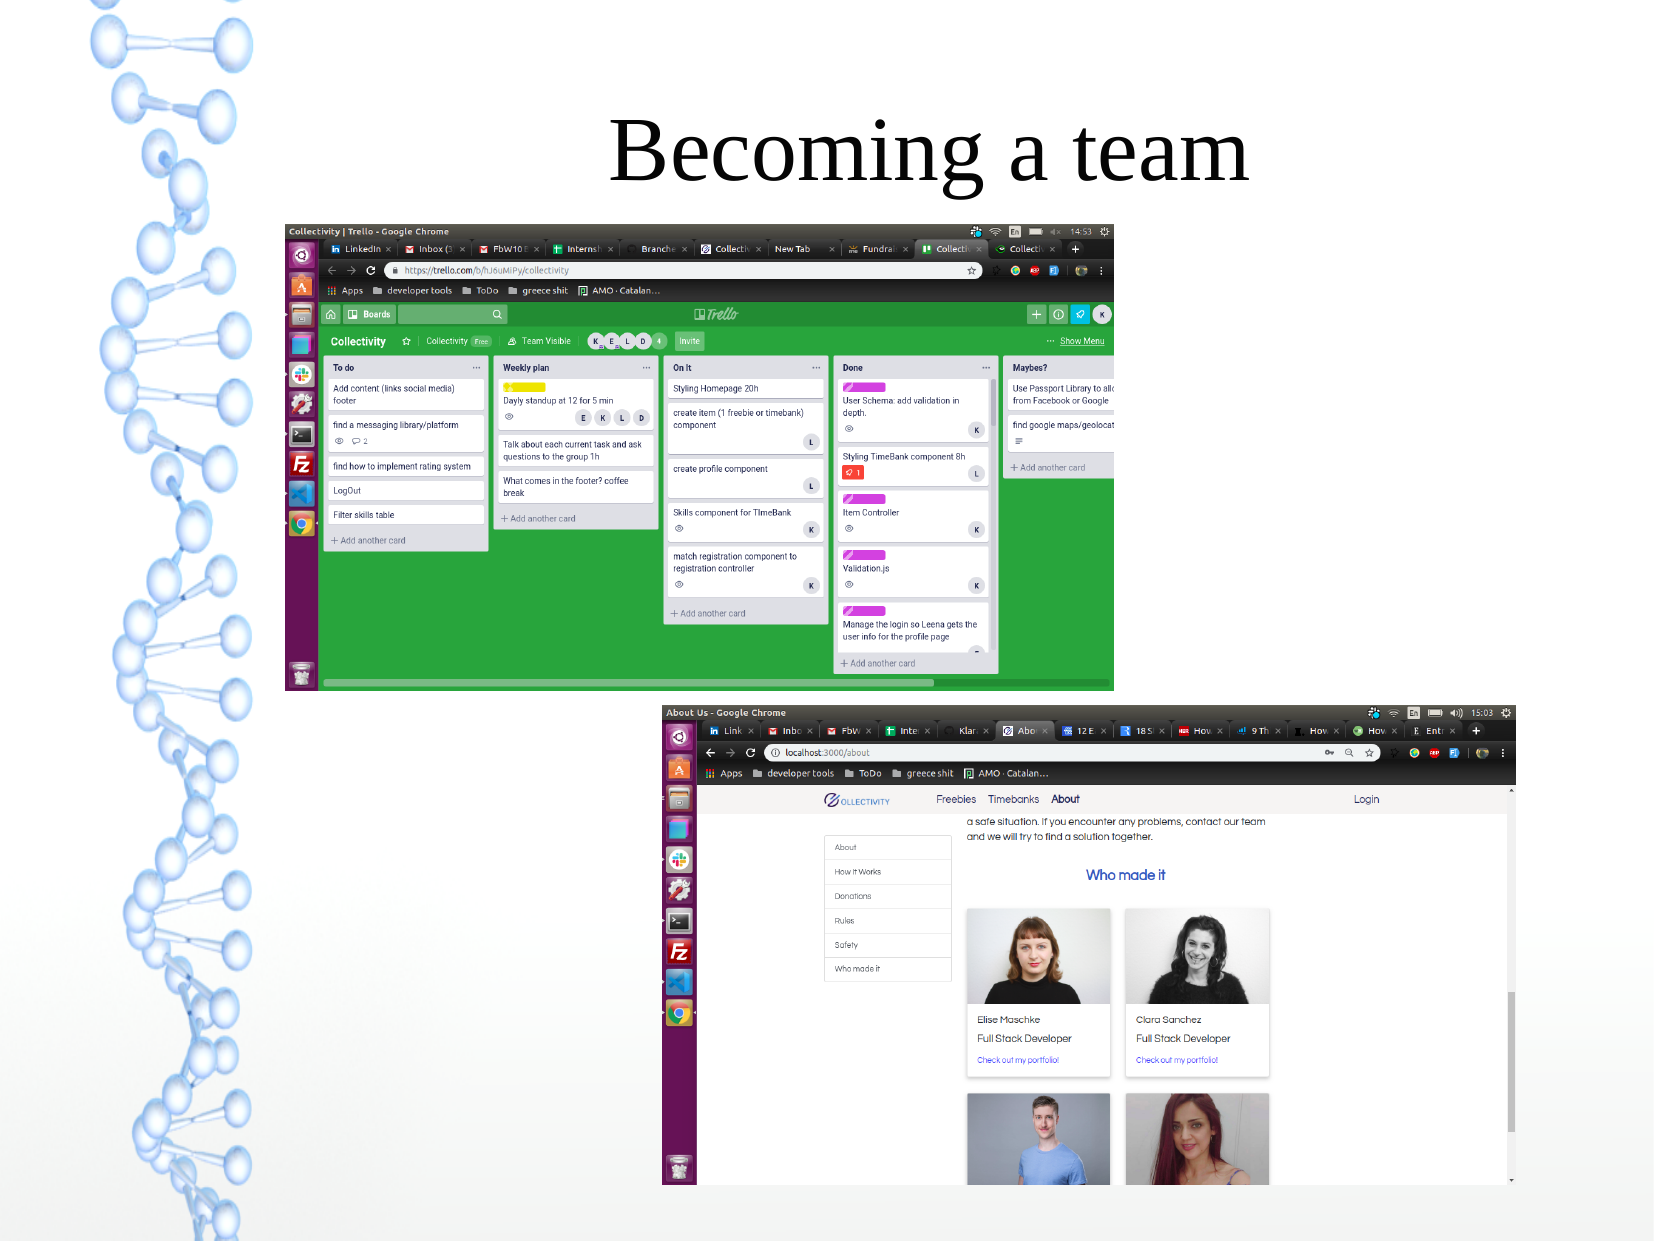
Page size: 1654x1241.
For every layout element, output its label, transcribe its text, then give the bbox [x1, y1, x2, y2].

title Becoming a team [265, 47, 1595, 252]
picture [0, 0, 1654, 1241]
